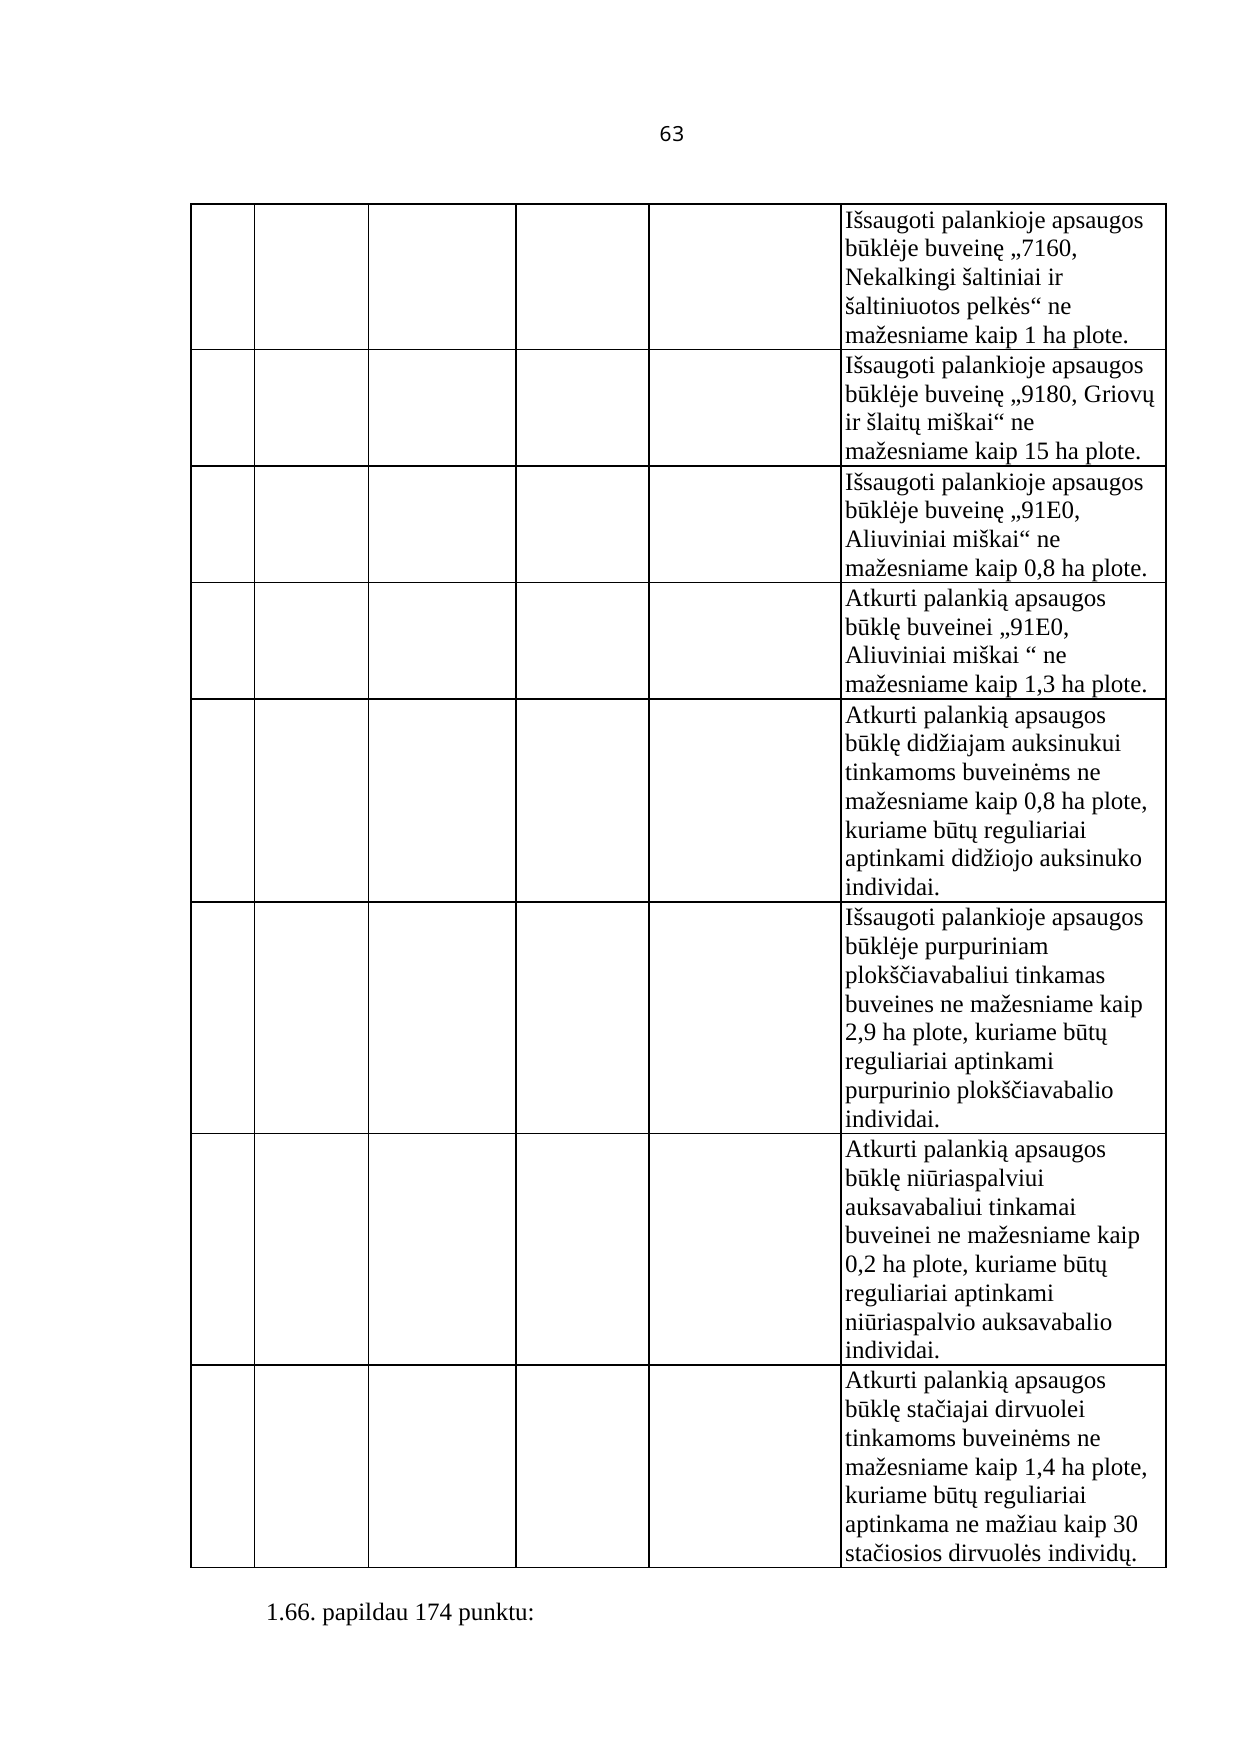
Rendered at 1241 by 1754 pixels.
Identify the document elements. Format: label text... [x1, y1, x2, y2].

table_cell [192, 350, 254, 465]
table_cell [255, 903, 368, 1132]
table_cell [517, 583, 648, 698]
table_cell Atkurti palankią apsaugos būklę stačiajai dirvuolei tinkamoms buveinėms ne mažesniame kaip 1,4 ha plote, kuriame būtų reguliariai aptinkama ne mažiau kaip 30 stačiosios dirvuolės individų. [842, 1366, 1165, 1567]
table_cell [650, 467, 840, 582]
table_cell [255, 467, 368, 582]
table_cell [517, 467, 648, 582]
table_cell [192, 1366, 254, 1567]
table_cell [255, 205, 368, 348]
table_cell [517, 903, 648, 1132]
table_cell [650, 1366, 840, 1567]
table_cell Atkurti palankią apsaugos būklę didžiajam auksinukui tinkamoms buveinėms ne mažesniame kaip 0,8 ha plote, kuriame būtų reguliariai aptinkami didžiojo auksinuko individai. [842, 700, 1165, 901]
table_cell [517, 350, 648, 465]
table_cell [517, 700, 648, 901]
table_cell [192, 903, 254, 1132]
table_cell [517, 1366, 648, 1567]
table_cell [650, 903, 840, 1132]
table_cell [369, 700, 515, 901]
table_cell [650, 205, 840, 348]
table_cell [369, 467, 515, 582]
table_cell [369, 1366, 515, 1567]
table_cell Atkurti palankią apsaugos būklę buveinei „91E0, Aliuviniai miškai “ ne mažesniame kaip 1,3 ha plote. [842, 583, 1165, 698]
table_cell [255, 1366, 368, 1567]
table_cell [369, 583, 515, 698]
table_cell Išsaugoti palankioje apsaugos būklėje buveinę „9180, Griovų ir šlaitų miškai“ ne mažesniame kaip 15 ha plote. [842, 350, 1165, 465]
table_cell Išsaugoti palankioje apsaugos būklėje purpuriniam plokščiavabaliui tinkamas buveines ne mažesniame kaip 2,9 ha plote, kuriame būtų reguliariai aptinkami purpurinio plokščiavabalio individai. [842, 903, 1165, 1132]
table_cell [369, 350, 515, 465]
table_cell [650, 350, 840, 465]
table_cell [517, 1134, 648, 1364]
table_cell [255, 350, 368, 465]
table_cell [192, 467, 254, 582]
table_cell [650, 583, 840, 698]
text 1.66. papildau 174 punktu: [177, 1597, 1166, 1626]
table_cell [192, 1134, 254, 1364]
table_cell [255, 700, 368, 901]
table_cell [192, 700, 254, 901]
table_cell [650, 700, 840, 901]
table_cell [192, 205, 254, 348]
table_cell Išsaugoti palankioje apsaugos būklėje buveinę „7160, Nekalkingi šaltiniai ir šaltiniuotos pelkės“ ne mažesniame kaip 1 ha plote. [842, 205, 1165, 348]
table_cell [192, 583, 254, 698]
table_cell Išsaugoti palankioje apsaugos būklėje buveinę „91E0, Aliuviniai miškai“ ne mažesniame kaip 0,8 ha plote. [842, 467, 1165, 582]
table_cell [369, 205, 515, 348]
table_cell [255, 583, 368, 698]
table_cell [650, 1134, 840, 1364]
table_cell [369, 903, 515, 1132]
table_cell [369, 1134, 515, 1364]
table_cell Atkurti palankią apsaugos būklę niūriaspalviui auksavabaliui tinkamai buveinei ne mažesniame kaip 0,2 ha plote, kuriame būtų reguliariai aptinkami niūriaspalvio auksavabalio individai. [842, 1134, 1165, 1364]
table_cell [517, 205, 648, 348]
table_cell [255, 1134, 368, 1364]
